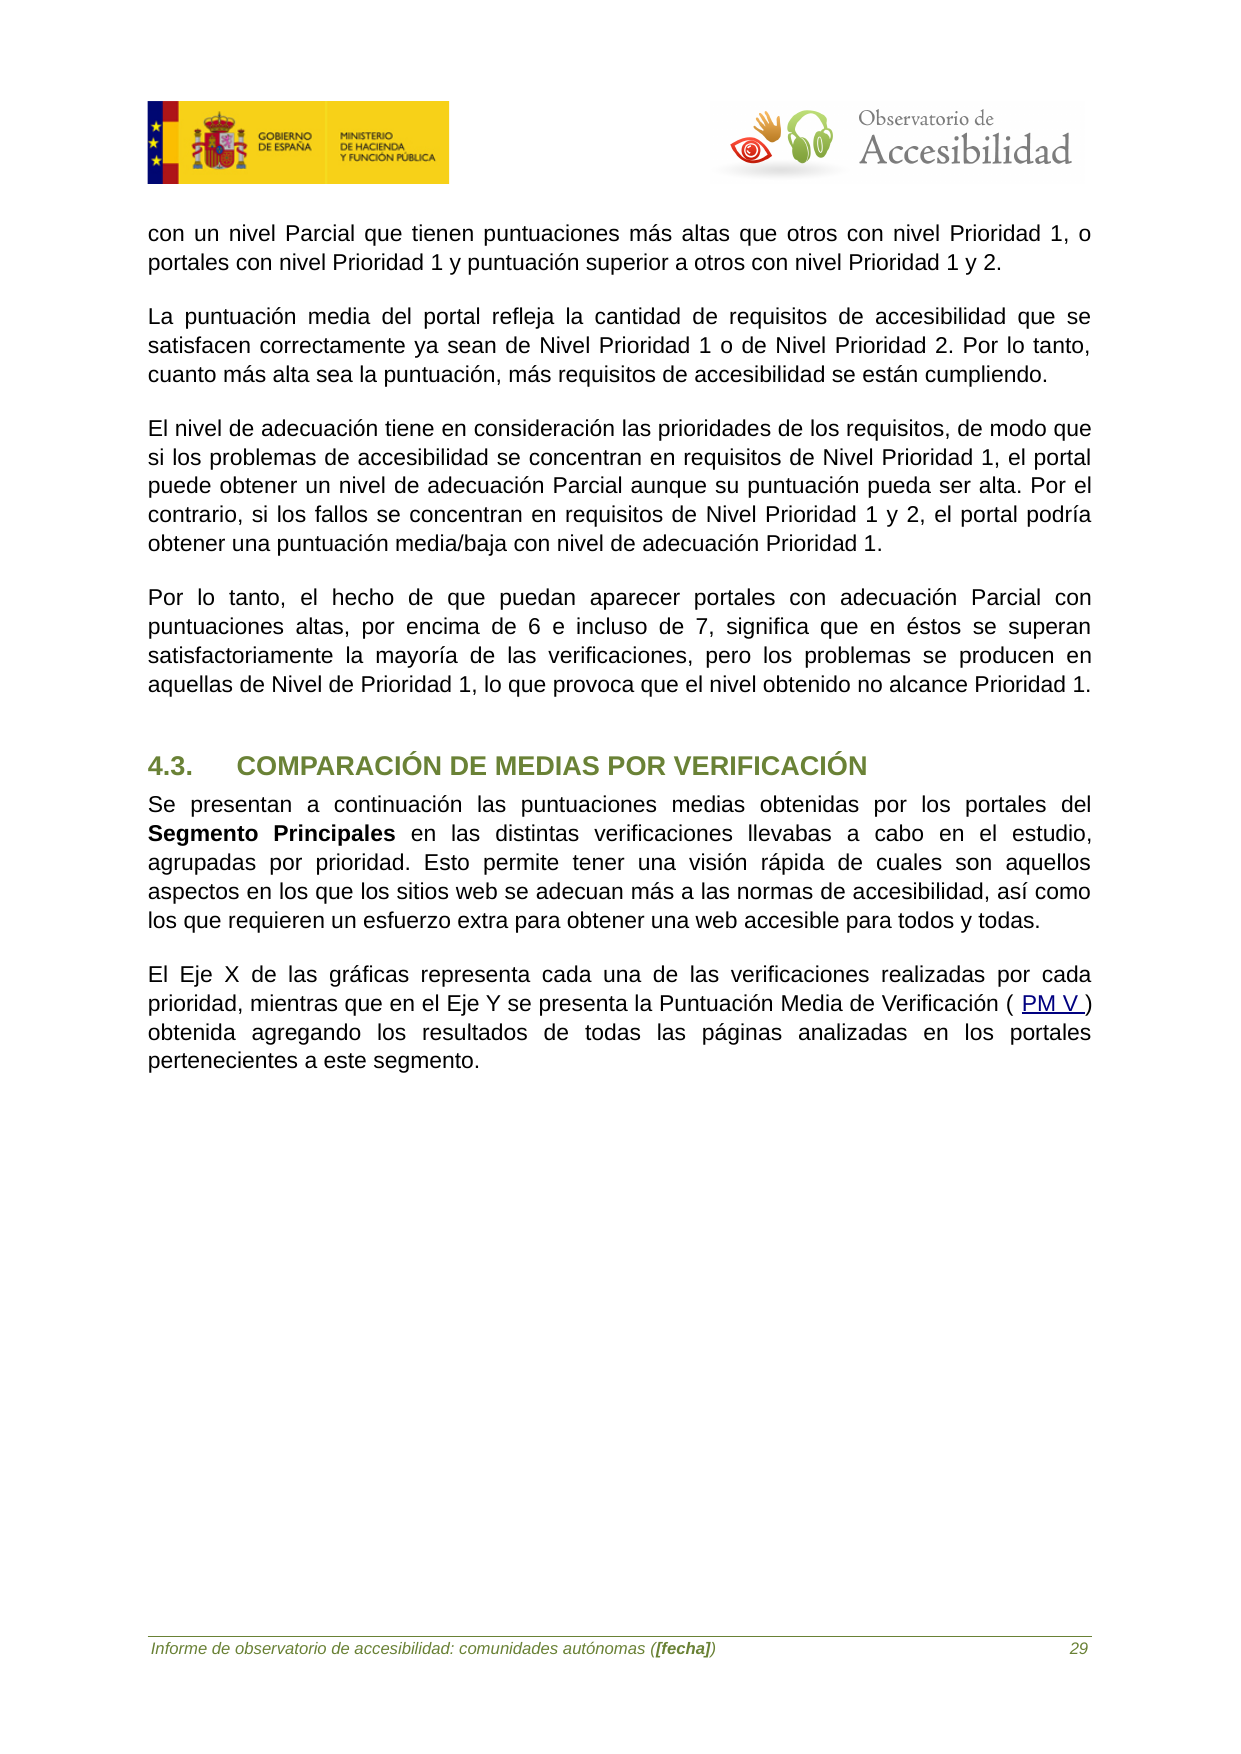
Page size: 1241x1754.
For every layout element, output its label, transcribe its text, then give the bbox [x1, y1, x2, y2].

text El nivel de adecuación tiene en consideración las prioridades de los requisitos, de modo que si los problemas de accesibilidad se concentran en requisitos de Nivel Prioridad 1, el portal puede obtener un nivel de adecuación Parcial aunque su puntuación pueda ser alta. Por el contrario, si los fallos se concentran en requisitos de Nivel Prioridad 1 y 2, el portal podría obtener una puntuación media/baja con nivel de adecuación Prioridad 1. [148, 414, 1092, 557]
text Por lo tanto, el hecho de que puedan aparecer portales con adecuación Parcial con puntuaciones altas, por encima de 6 e incluso de 7, significa que en éstos se superan satisfactoriamente la mayoría de las verificaciones, pero los problemas se producen en aquellas de Nivel de Prioridad 1, lo que provoca que el nivel obtenido no alcance Prioridad 1. [148, 584, 1092, 697]
text La puntuación media del portal refleja la cantidad de requisitos de accesibilidad que se satisfacen correctamente ya sean de Nivel Prioridad 1 o de Nivel Prioridad 2. Por lo tanto, cuanto más alta sea la puntuación, más requisitos de accesibilidad se están cumpliendo. [148, 303, 1092, 387]
text El Eje X de las gráficas representa cada una de las verificaciones realizadas por cada prioridad, mientras que en el Eje Y se presenta la Puntuación Media de Verificación ( PM V ) obtenida agregando los resultados de todas las páginas analizadas en los portales pertenecientes a este segmento. [148, 961, 1092, 1074]
subtitle Comparación de medias por verificación [148, 750, 1092, 781]
text Se presentan a continuación las puntuaciones medias obtenidas por los portales del Segmento Principales en las distintas verificaciones llevabas a cabo en el estudio, agrupadas por prioridad. Esto permite tener una visión rápida de cuales son aquellos aspectos en los que los sitios web se adecuan más a las normas de accesibilidad, así como los que requieren un esfuerzo extra para obtener una web accesible para todos y todas. [148, 791, 1092, 933]
picture [147, 101, 450, 184]
text con un nivel Parcial que tienen puntuaciones más altas que otros con nivel Prioridad 1, o portales con nivel Prioridad 1 y puntuación superior a otros con nivel Prioridad 1 y 2. [148, 220, 1092, 275]
picture [710, 101, 1086, 184]
